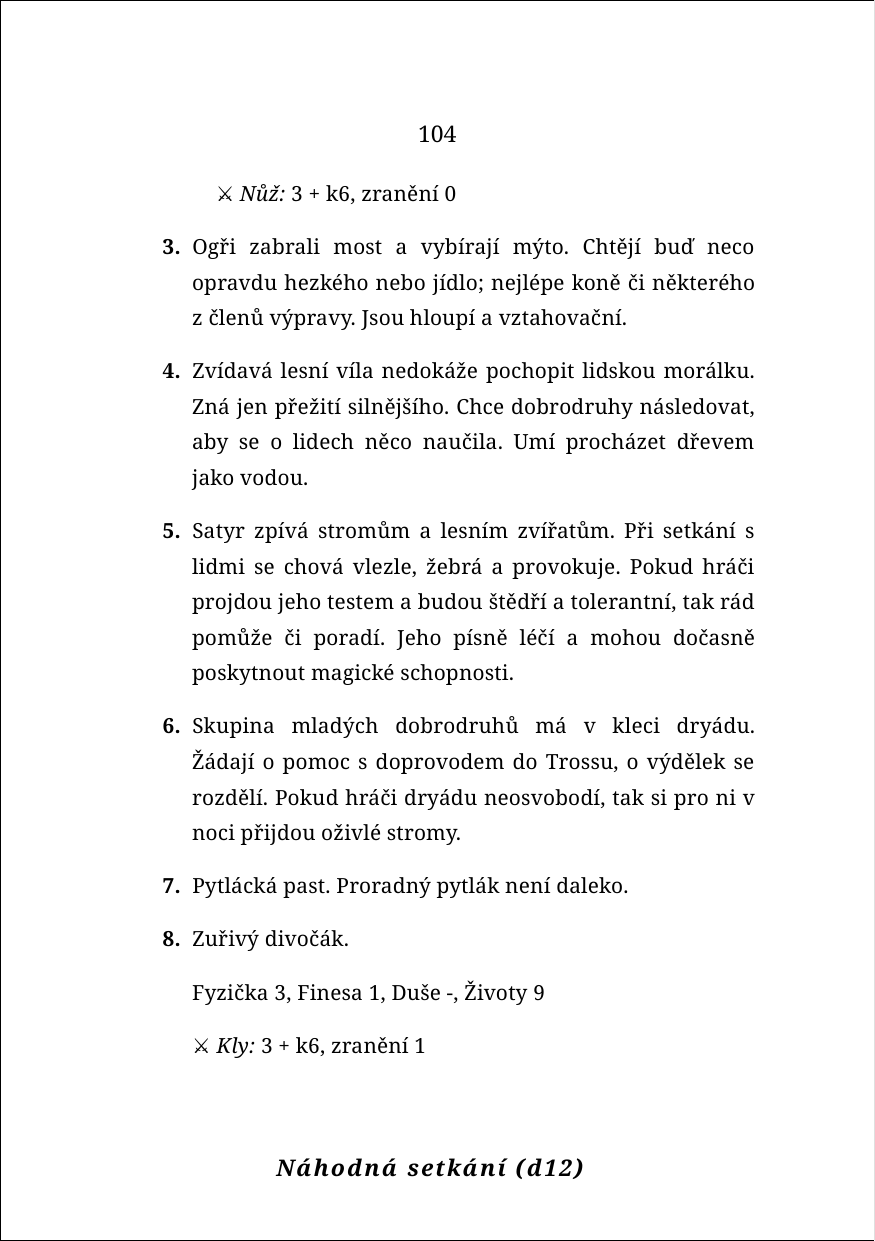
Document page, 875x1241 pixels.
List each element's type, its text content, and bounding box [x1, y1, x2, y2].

list ⚔ Nůž: 3 + k6, zranění 0 [162, 179, 756, 207]
list ⚔ Kly: 3 + k6, zranění 1 [162, 1031, 756, 1059]
list Zuřivý divočák. [162, 924, 756, 953]
list Pytlácká past. Proradný pytlák není daleko. [162, 871, 756, 900]
list Satyr zpívá stromům a lesním zvířatům. Při setkání s lidmi se chová vlezle, žebrá a provokuje. Pokud hráči projdou jeho testem a budou štědří a tolerantní, tak rád pomůže či poradí. Jeho písně léčí a mohou dočasně poskytnout magické schopnosti. [162, 516, 756, 687]
list Skupina mladých dobrodruhů má v kleci dryádu. Žádají o pomoc s doprovodem do Trossu, o výdělek se rozdělí. Pokud hráči dryádu neosvobodí, tak si pro ni v noci přijdou oživlé stromy. [162, 712, 756, 847]
list Ogři zabrali most a vybírají mýto. Chtějí buď neco opravdu hezkého nebo jídlo; nejlépe koně či některého z členů výpravy. Jsou hloupí a vztahovační. [162, 232, 756, 332]
list Zvídavá lesní víla nedokáže pochopit lidskou morálku. Zná jen přežití silnějšího. Chce dobrodruhy následovat, aby se o lidech něco naučila. Umí procházet dřevem jako vodou. [162, 356, 756, 491]
list Fyzička 3, Finesa 1, Duše -, Životy 9 [162, 978, 756, 1006]
